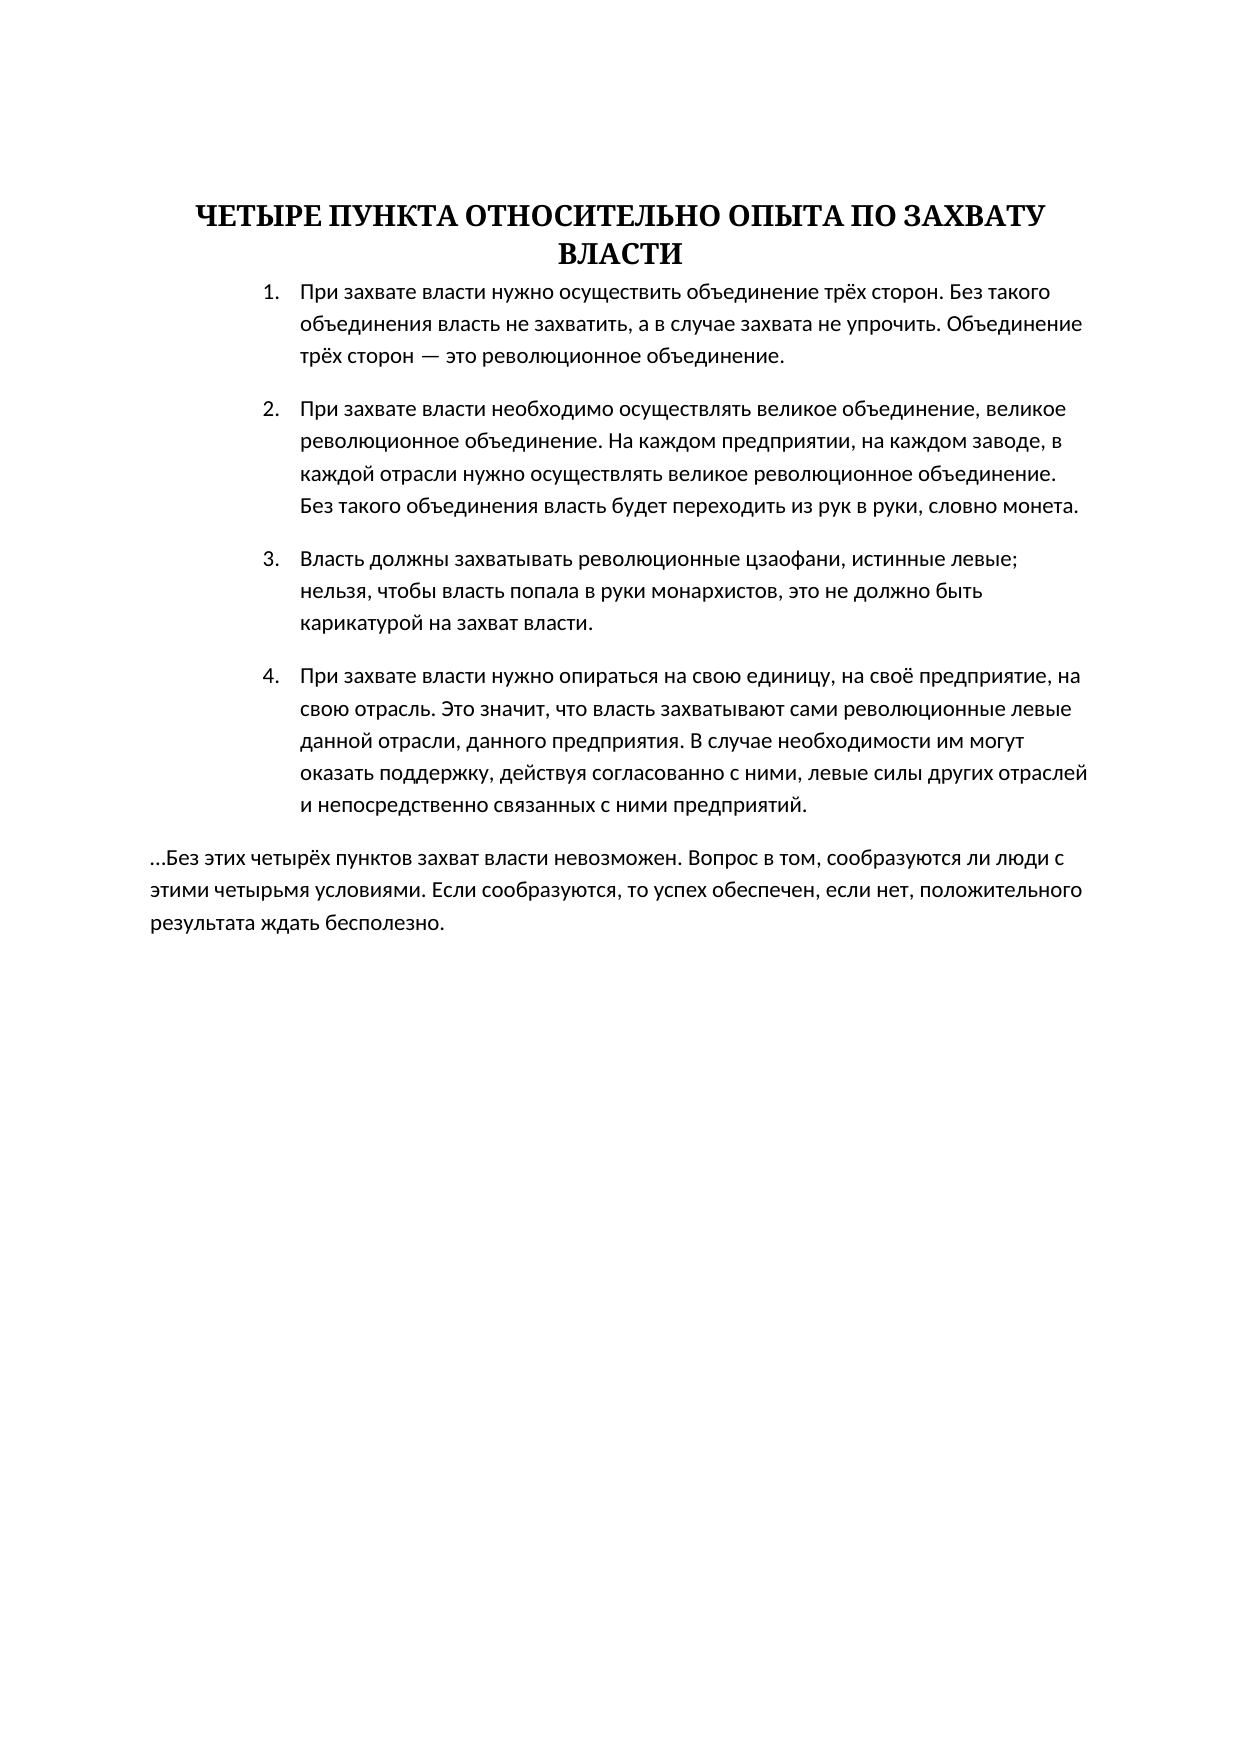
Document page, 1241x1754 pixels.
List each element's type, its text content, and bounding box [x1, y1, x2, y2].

list При захвате власти необходимо осуществлять великое объединение, великое революционное объединение. На каждом предприятии, на каждом заводе, в каждой отрасли нужно осуществлять великое революционное объединение. Без такого объединения власть будет переходить из рук в руки, словно монета. [262, 394, 1091, 519]
text …Без этих четырёх пунктов захват власти невозможен. Вопрос в том, сообразуются ли люди с этими четырьмя условиями. Если сообразуются, то успех обеспечен, если нет, положительного результата ждать бесполезно. [150, 843, 1091, 936]
list Власть должны захватывать революционные цзаофани, истинные левые; нельзя, чтобы власть попала в руки монархистов, это не должно быть карикатурой на захват власти. [262, 544, 1091, 636]
list При захвате власти нужно опираться на свою единицу, на своё предприятие, на свою отрасль. Это значит, что власть захватывают сами революционные левые данной отрасли, данного предприятия. В случае необходимости им могут оказать поддержку, действуя согласованно с ними, левые силы других отраслей и непосредственно связанных с ними предприятий. [262, 661, 1091, 818]
subtitle Четыре пункта относительно опыта по захвату власти [150, 200, 1091, 272]
list При захвате власти нужно осуществить объединение трёх сторон. Без такого объединения власть не захватить, а в случае захвата не упрочить. Объединение трёх сторон — это революционное объединение. [262, 277, 1091, 369]
